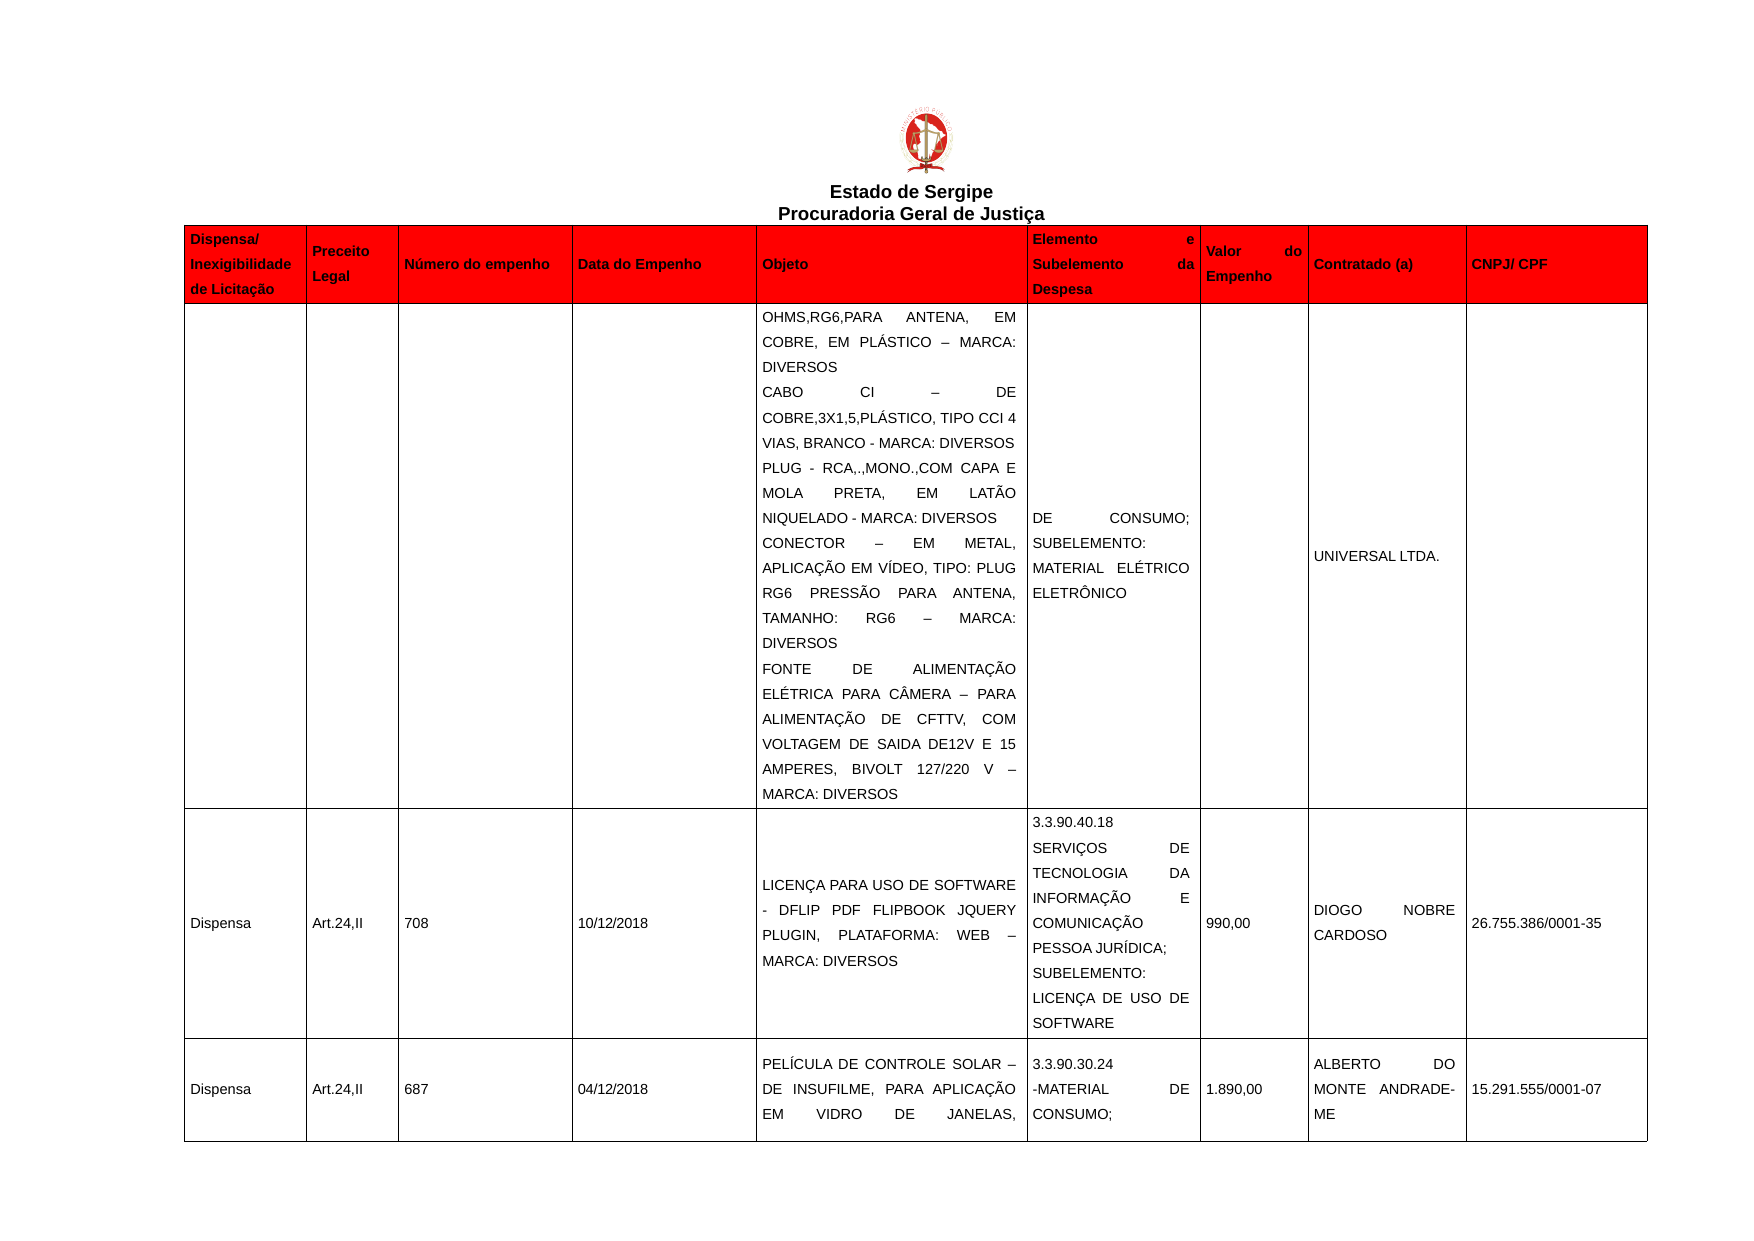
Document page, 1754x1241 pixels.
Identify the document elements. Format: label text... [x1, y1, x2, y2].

table_cell DE CONSUMO; SUBELEMENTO: MATERIAL ELÉTRICO ELETRÔNICO [1028, 304, 1200, 808]
table_cell 15.291.555/0001-07 [1467, 1039, 1647, 1141]
table_header Dispensa/Inexigibilidade de Licitação [185, 226, 306, 303]
table_cell Art.24,II [307, 809, 398, 1037]
table_header Objeto [757, 226, 1027, 303]
table_cell DIOGO NOBRE CARDOSO [1309, 809, 1466, 1037]
table_cell Art.24,II [307, 1039, 398, 1141]
table_header CNPJ/ CPF [1467, 226, 1647, 303]
table_cell 10/12/2018 [573, 809, 756, 1037]
table_cell [307, 304, 398, 808]
table_header Preceito Legal [307, 226, 398, 303]
table_cell UNIVERSAL LTDA. [1309, 304, 1466, 808]
table_cell Dispensa [185, 809, 306, 1037]
table_header Elemento e Subelemento da Despesa [1028, 226, 1200, 303]
table_cell [399, 304, 572, 808]
table_cell 26.755.386/0001-35 [1467, 809, 1647, 1037]
table_header Data do Empenho [573, 226, 756, 303]
table_cell 687 [399, 1039, 572, 1141]
table_cell 990,00 [1201, 809, 1308, 1037]
table_cell ALBERTO DO MONTE ANDRADE-ME [1309, 1039, 1466, 1141]
table_header Contratado (a) [1309, 226, 1466, 303]
table_cell 3.3.90.40.18 SERVIÇOS DE TECNOLOGIA DA INFORMAÇÃO E COMUNICAÇÃO PESSOA JURÍDICA; SUBELEMENTO: LICENÇA DE USO DE SOFTWARE [1028, 809, 1200, 1037]
table_cell 1.890,00 [1201, 1039, 1308, 1141]
table_cell [573, 304, 756, 808]
table_cell [1201, 304, 1308, 808]
table_cell [1467, 304, 1647, 808]
table_cell 04/12/2018 [573, 1039, 756, 1141]
table_cell PELÍCULA DE CONTROLE SOLAR – DE INSUFILME, PARA APLICAÇÃO EM VIDRO DE JANELAS, [757, 1039, 1027, 1141]
table_cell Dispensa [185, 1039, 306, 1141]
table_cell [185, 304, 306, 808]
table_header Número do empenho [399, 226, 572, 303]
table_header Valor do Empenho [1201, 226, 1308, 303]
table_cell LICENÇA PARA USO DE SOFTWARE - DFLIP PDF FLIPBOOK JQUERY PLUGIN, PLATAFORMA: WEB – MARCA: DIVERSOS [757, 809, 1027, 1037]
table_cell 3.3.90.30.24 -MATERIAL DE CONSUMO; [1028, 1039, 1200, 1141]
table_cell 708 [399, 809, 572, 1037]
table_cell OHMS,RG6,PARA ANTENA, EM COBRE, EM PLÁSTICO – MARCA: DIVERSOS CABO CI – DE COBRE,3X1,5,PLÁSTICO, TIPO CCI 4 VIAS, BRANCO - MARCA: DIVERSOS PLUG - RCA,.,MONO.,COM CAPA E MOLA PRETA, EM LATÃO NIQUELADO - MARCA: DIVERSOS CONECTOR – EM METAL, APLICAÇÃO EM VÍDEO, TIPO: PLUG RG6 PRESSÃO PARA ANTENA, TAMANHO: RG6 – MARCA: DIVERSOS FONTE DE ALIMENTAÇÃO ELÉTRICA PARA CÂMERA – PARA ALIMENTAÇÃO DE CFTTV, COM VOLTAGEM DE SAIDA DE12V E 15 AMPERES, BIVOLT 127/220 V – MARCA: DIVERSOS [757, 304, 1027, 808]
